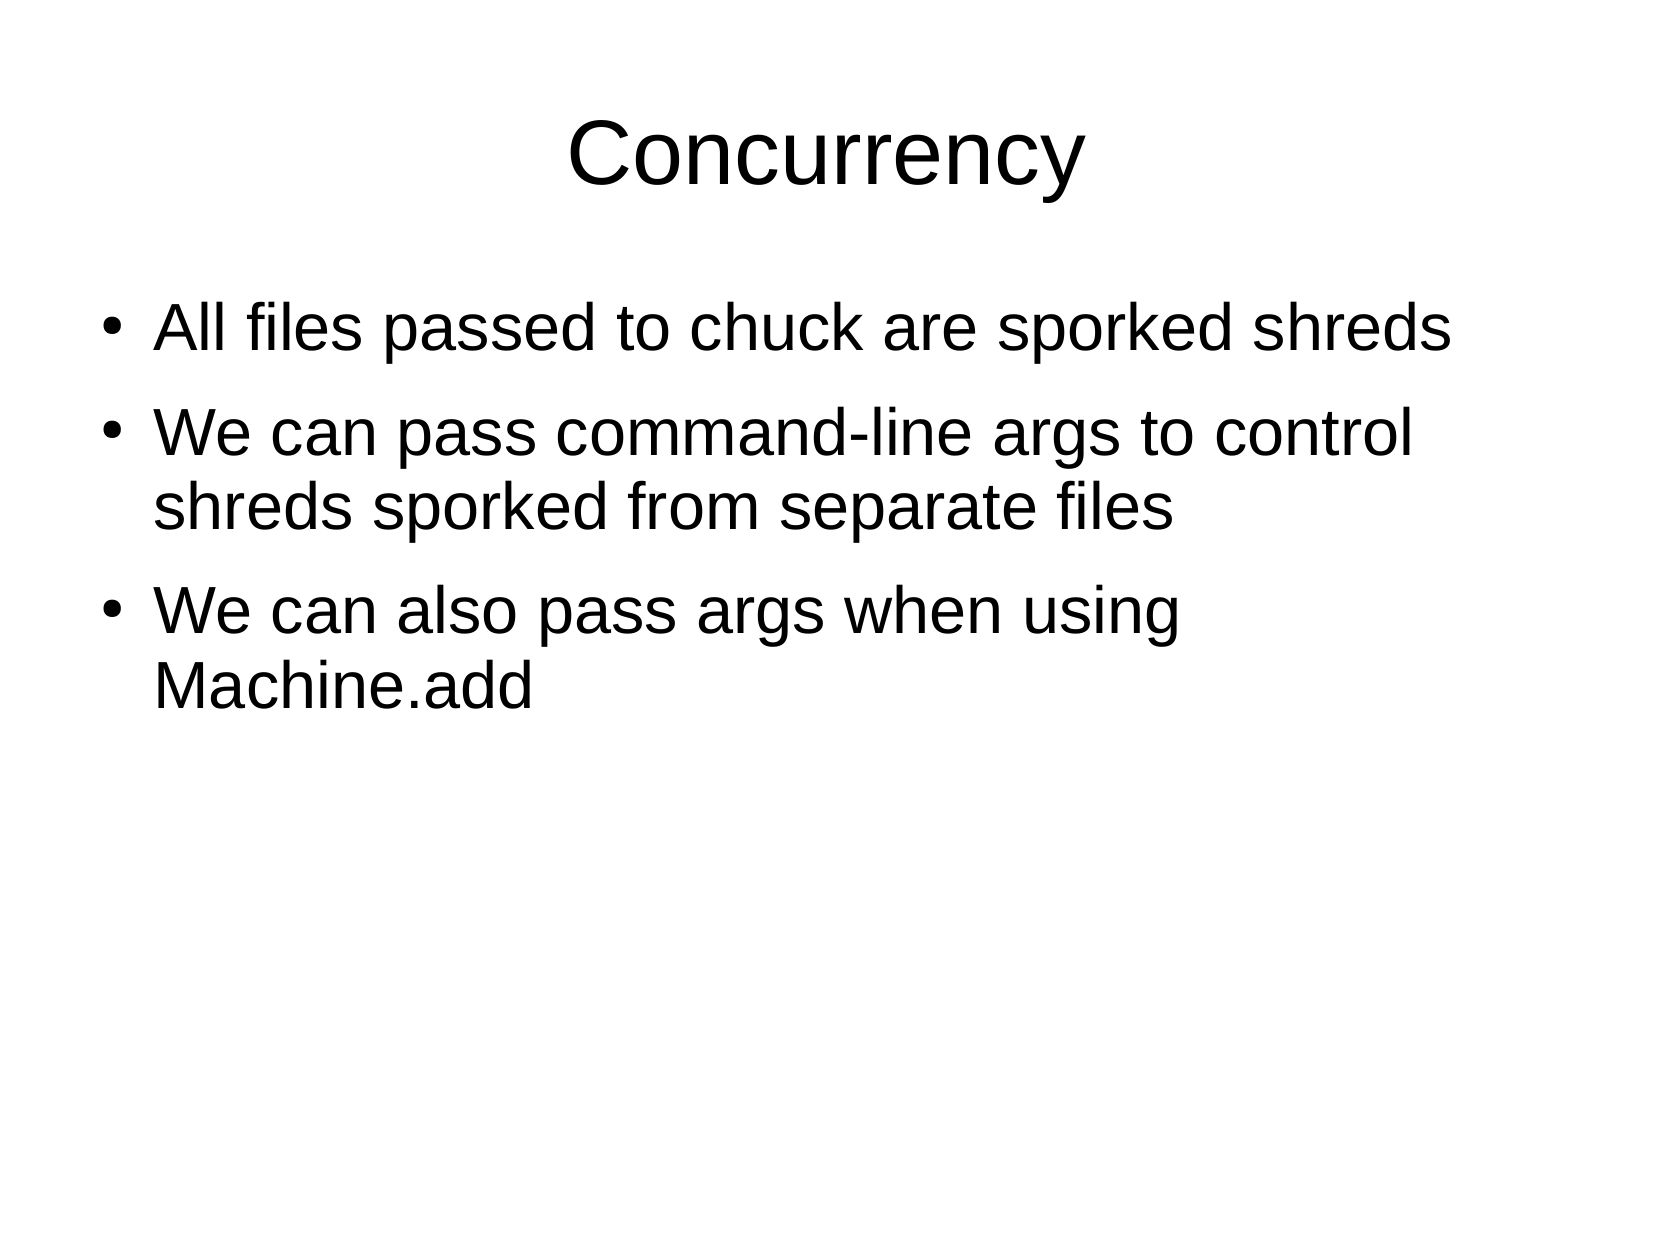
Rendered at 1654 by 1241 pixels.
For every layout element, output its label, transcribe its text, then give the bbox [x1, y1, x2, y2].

list All files passed to chuck are sporked shreds We can pass command-line args to control shreds sporked from separate files We can also pass args when using Machine.add [82, 290, 1538, 1010]
title Concurrency [82, 49, 1571, 257]
